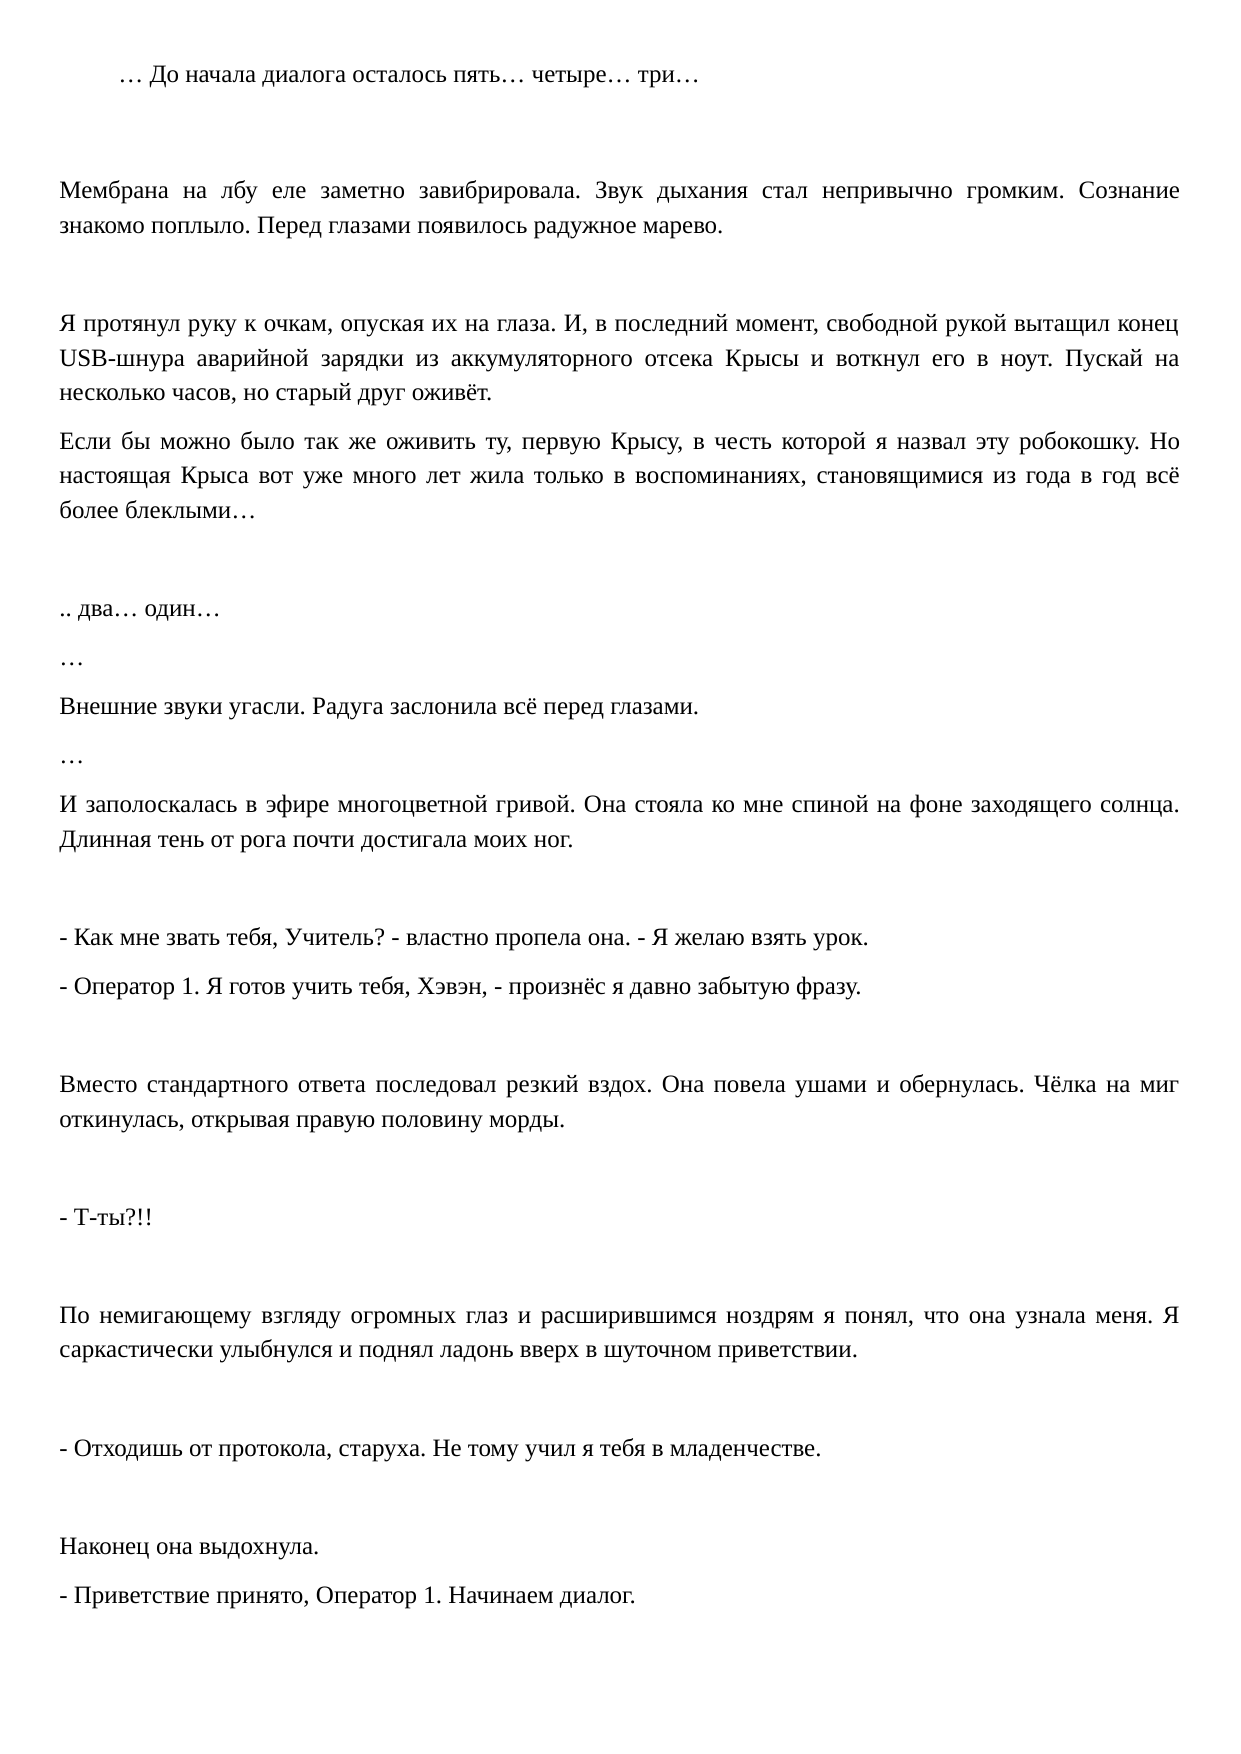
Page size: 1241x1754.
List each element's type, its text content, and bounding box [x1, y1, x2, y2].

text Мембрана на лбу еле заметно завибрировала. Звук дыхания стал непривычно громким. Сознание знакомо поплыло. Перед глазами появилось радужное марево. [59, 176, 1181, 239]
text - Т-ты?!! [59, 1202, 1181, 1231]
text - Как мне звать тебя, Учитель? - властно пропела она. - Я желаю взять урок. [59, 922, 1181, 951]
text .. два… один… [59, 593, 1181, 622]
text … [59, 740, 1181, 769]
text … [59, 642, 1181, 671]
text И заполоскалась в эфире многоцветной гривой. Она стояла ко мне спиной на фоне заходящего солнца. Длинная тень от рога почти достигала моих ног. [59, 789, 1181, 853]
text По немигающему взгляду огромных глаз и расширившимся ноздрям я понял, что она узнала меня. Я саркастически улыбнулся и поднял ладонь вверх в шуточном приветствии. [59, 1300, 1181, 1363]
text Я протянул руку к очкам, опуская их на глаза. И, в последний момент, свободной рукой вытащил конец USB-шнура аварийной зарядки из аккумуляторного отсека Крысы и воткнул его в ноут. Пускай на несколько часов, но старый друг оживёт. [59, 308, 1181, 406]
text - Оператор 1. Я готов учить тебя, Хэвэн, - произнёс я давно забытую фразу. [59, 971, 1181, 1000]
text Внешние звуки угасли. Радуга заслонила всё перед глазами. [59, 691, 1181, 720]
text Вместо стандартного ответа последовал резкий вздох. Она повела ушами и обернулась. Чёлка на миг откинулась, открывая правую половину морды. [59, 1069, 1181, 1132]
text - Отходишь от протокола, старуха. Не тому учил я тебя в младенчестве. [59, 1433, 1181, 1461]
text - Приветствие принято, Оператор 1. Начинаем диалог. [59, 1580, 1181, 1608]
text … До начала диалога осталось пять… четыре… три… [118, 59, 1122, 88]
text Если бы можно было так же оживить ту, первую Крысу, в честь которой я назвал эту робокошку. Но настоящая Крыса вот уже много лет жила только в воспоминаниях, становящимися из года в год всё более блеклыми… [59, 426, 1181, 524]
text Наконец она выдохнула. [59, 1531, 1181, 1559]
